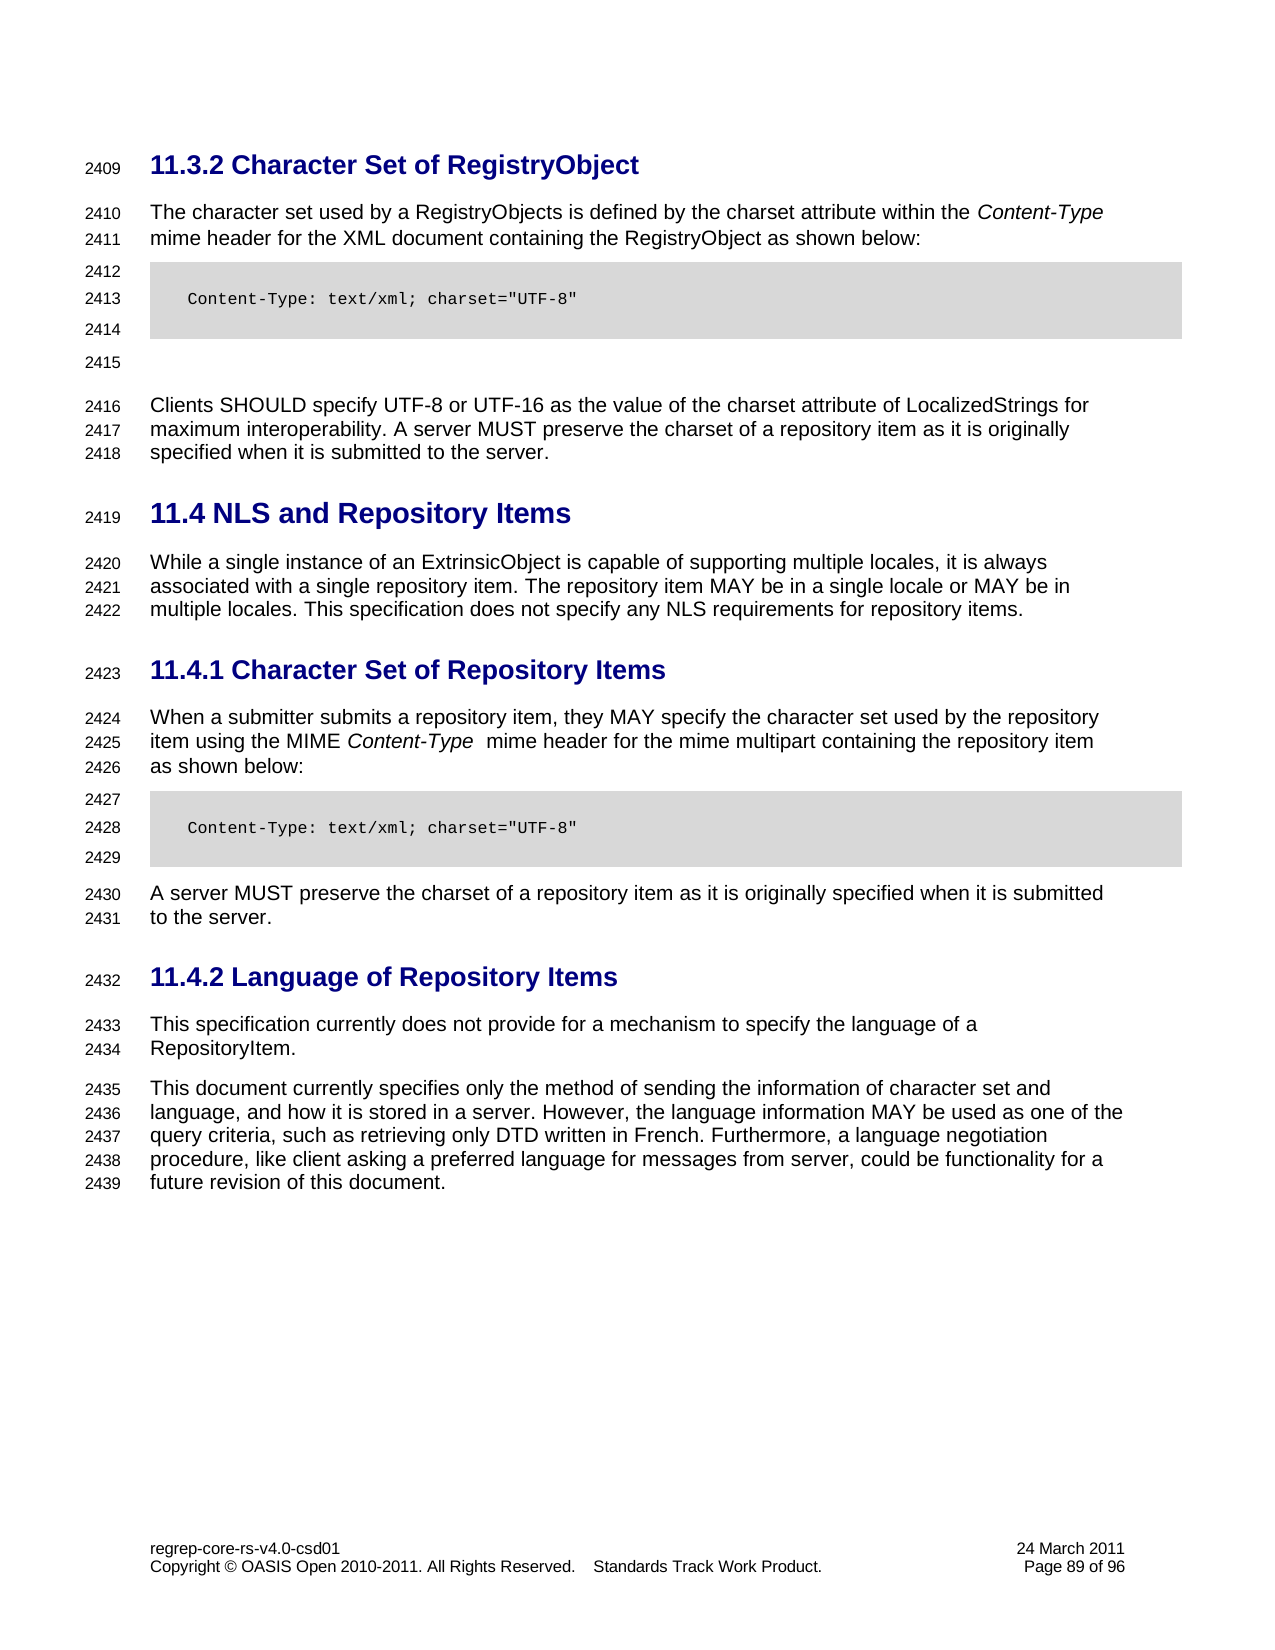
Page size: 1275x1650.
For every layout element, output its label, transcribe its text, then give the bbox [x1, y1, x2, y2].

subtitle Character Set of RegistryObject [150, 150, 1125, 180]
text This specification currently does not provide for a mechanism to specify the language of a RepositoryItem. [150, 1013, 1125, 1060]
subtitle Language of Repository Items [150, 962, 1125, 992]
text While a single instance of an ExtrinsicObject is capable of supporting multiple locales, it is always associated with a single repository item. The repository item MAY be in a single locale or MAY be in multiple locales. This specification does not specify any NLS requirements for repository items. [150, 551, 1125, 621]
text Clients SHOULD specify UTF-8 or UTF-16 as the value of the charset attribute of LocalizedStrings for maximum interoperability. A server MUST preserve the charset of a repository item as it is originally specified when it is submitted to the server. [150, 393, 1125, 464]
text Content-Type: text/xml; charset="UTF-8" [150, 819, 1182, 838]
subtitle Character Set of Repository Items [150, 655, 1125, 685]
subtitle NLS and Repository Items [150, 497, 1125, 530]
text The character set used by a RegistryObjects is defined by the charset attribute within the Content-Type mime header for the XML document containing the RegistryObject as shown below: [150, 201, 1125, 250]
text A server MUST preserve the charset of a repository item as it is originally specified when it is submitted to the server. [150, 882, 1125, 929]
text This document currently specifies only the method of sending the information of character set and language, and how it is stored in a server. However, the language information MAY be used as one of the query criteria, such as retrieving only DTD written in French. Furthermore, a language negotiation procedure, like client asking a preferred language for messages from server, could be functionality for a future revision of this document. [150, 1077, 1125, 1194]
text Content-Type: text/xml; charset="UTF-8" [150, 291, 1182, 310]
text When a submitter submits a repository item, they MAY specify the character set used by the repository item using the MIME Content-Type mime header for the mime multipart containing the repository item as shown below: [150, 706, 1125, 778]
